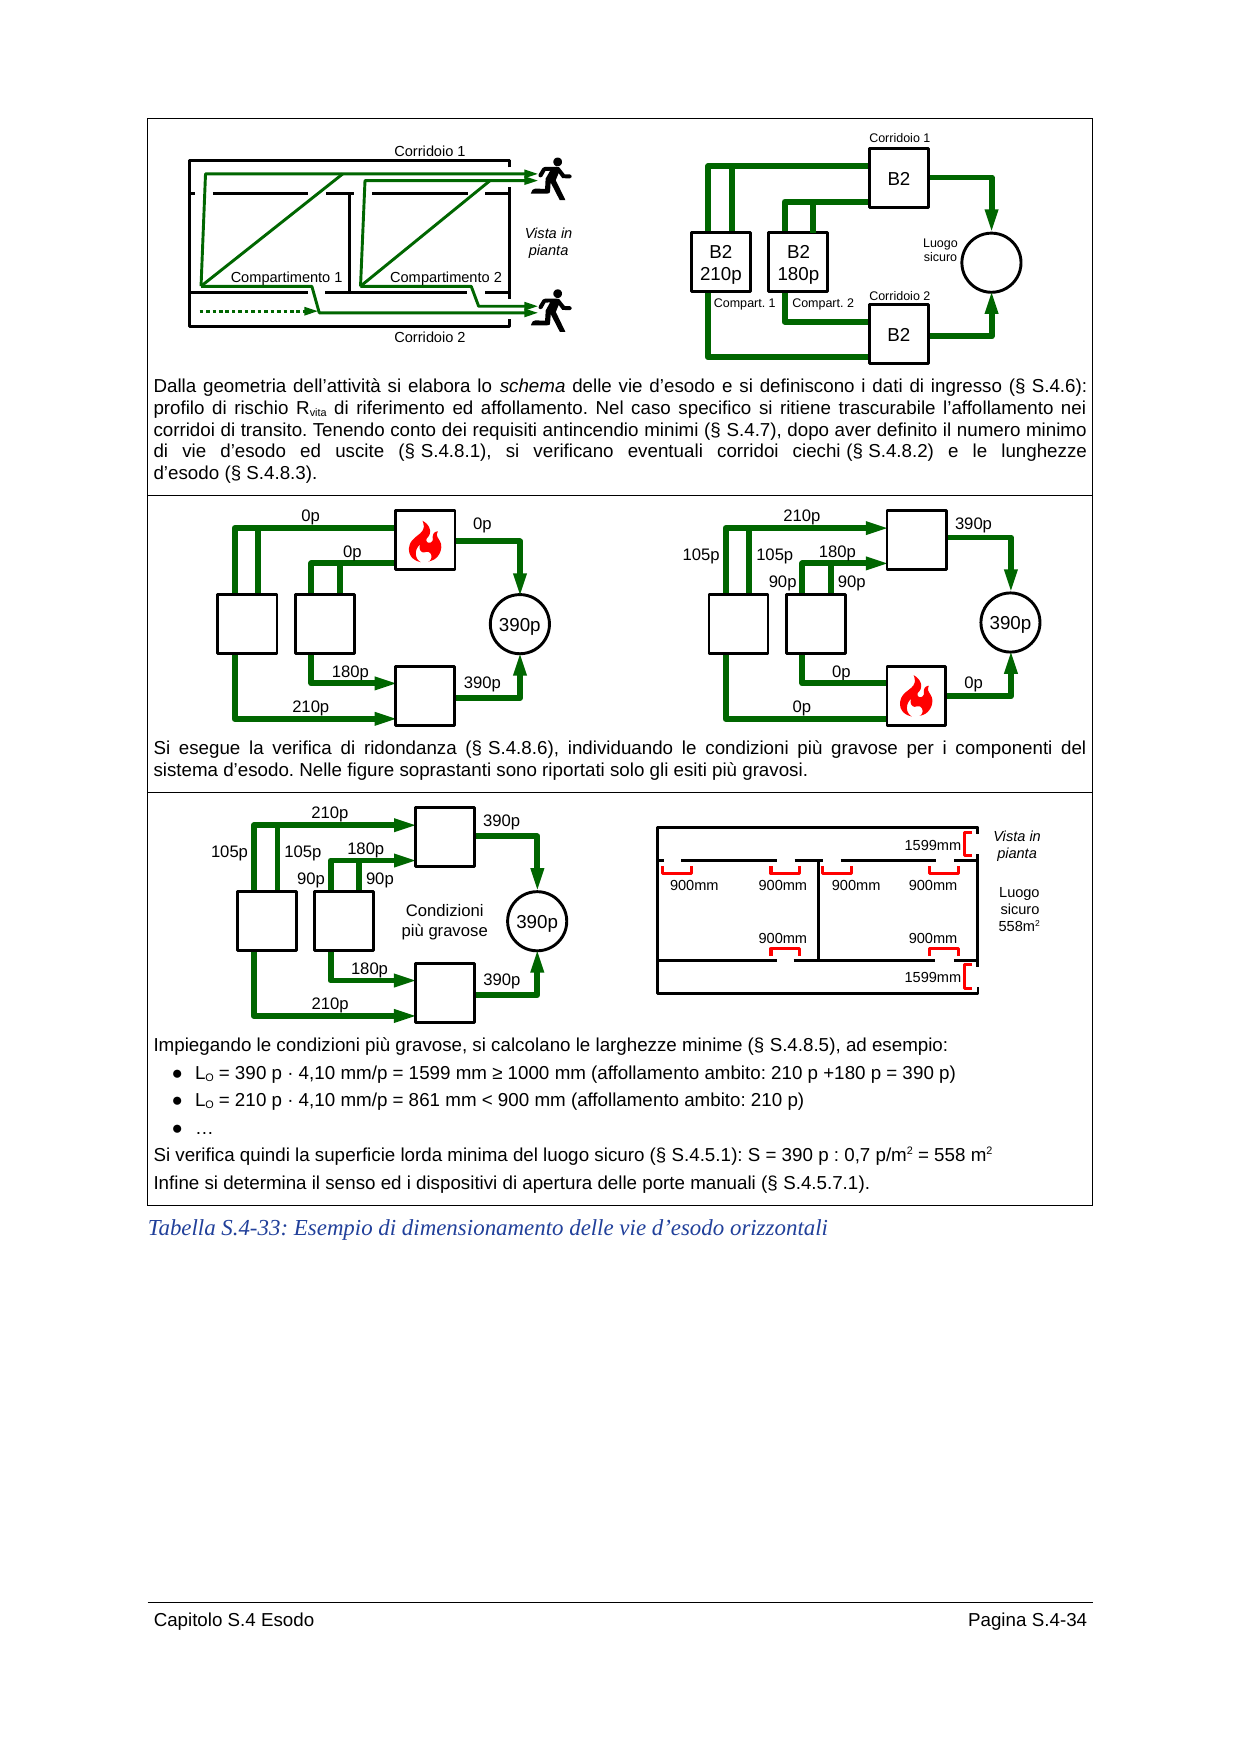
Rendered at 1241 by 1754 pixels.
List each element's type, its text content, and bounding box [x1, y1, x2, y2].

table_header [148, 119, 620, 369]
table_cell [620, 496, 1092, 731]
table_cell [148, 793, 620, 1028]
table_header [620, 119, 1092, 369]
table_cell [620, 793, 1092, 1028]
table_cell Impiegando le condizioni più gravose, si calcolano le larghezze minime (§ S.4.8.5), ad esempio: LO = 390 p · 4,10 mm/p = 1599 mm ≥ 1000 mm (affollamento ambito: 210 p +180 p = 390 p) LO = 210 p · 4,10 mm/p = 861 mm < 900 mm (affollamento ambito: 210 p) … Si verifica quindi la superficie lorda minima del luogo sicuro (§ S.4.5.1): S = 390 p : 0,7 p/m2 = 558 m2 Infine si determina il senso ed i dispositivi di apertura delle porte manuali (§ S.4.5.7.1). [148, 1029, 1092, 1205]
text Tabella S.4-33: Esempio di dimensionamento delle vie d’esodo orizzontali [148, 1214, 1093, 1241]
table_cell [148, 496, 620, 731]
table_cell Si esegue la verifica di ridondanza (§ S.4.8.6), individuando le condizioni più gravose per i componenti del sistema d’esodo. Nelle figure soprastanti sono riportati solo gli esiti più gravosi. [148, 731, 1092, 792]
table_cell Dalla geometria dell’attività si elabora lo schema delle vie d’esodo e si definiscono i dati di ingresso (§ S.4.6): profilo di rischio Rvita di riferimento ed affollamento. Nel caso specifico si ritiene trascurabile l’affollamento nei corridoi di transito. Tenendo conto dei requisiti antincendio minimi (§ S.4.7), dopo aver definito il numero minimo di vie d’esodo ed uscite (§ S.4.8.1), si verificano eventuali corridoi ciechi (§ S.4.8.2) e le lunghezze d’esodo (§ S.4.8.3). [148, 370, 1092, 495]
